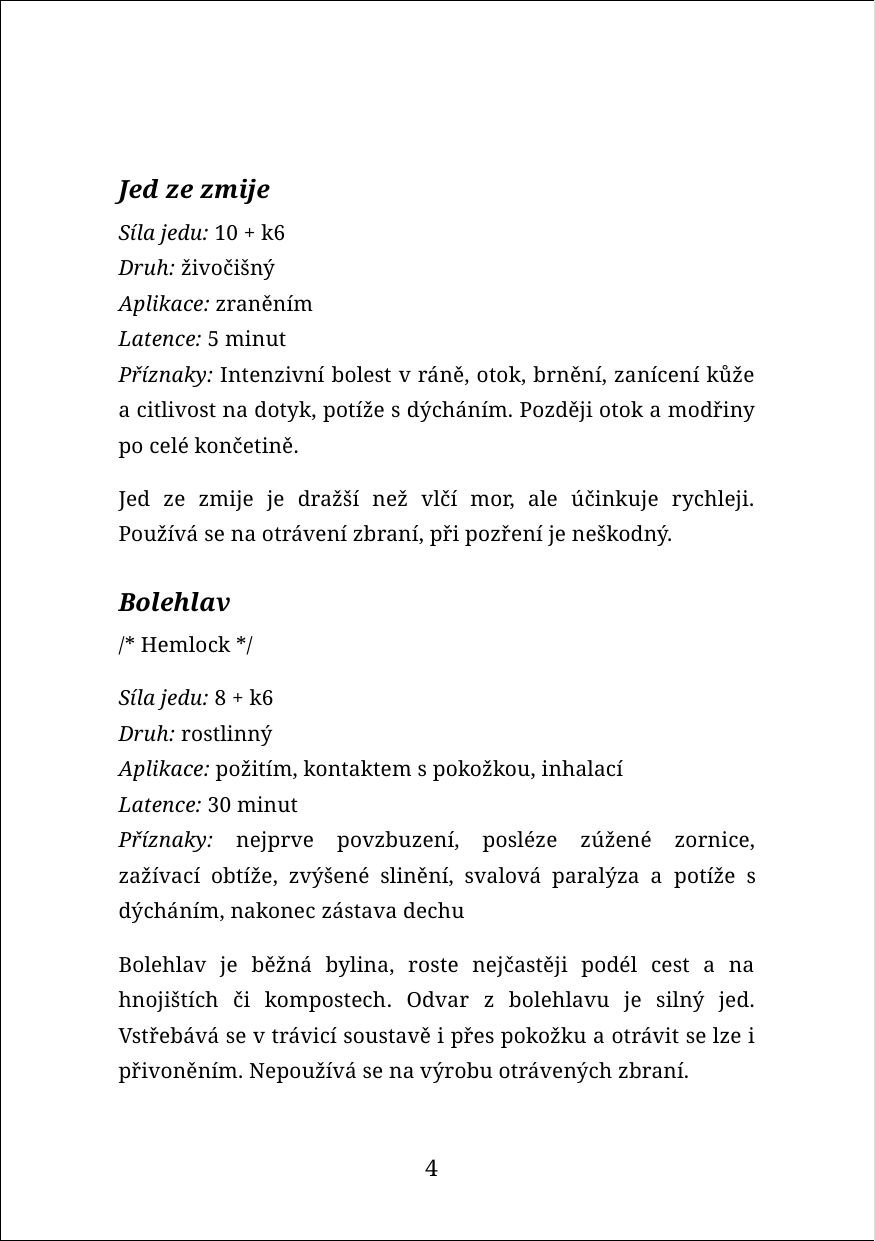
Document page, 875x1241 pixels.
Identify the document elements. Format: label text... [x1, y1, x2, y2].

text Jed ze zmije je dražší než vlčí mor, ale účinkuje rychleji. Používá se na otrávení zbraní, při pozření je neškodný. [118, 484, 756, 548]
text Síla jedu: 8 + k6 Druh: rostlinný Aplikace: požitím, kontaktem s pokožkou, inhalací Latence: 30 minut Příznaky: nejprve povzbuzení, posléze zúžené zornice, zažívací obtíže, zvýšené slinění, svalová paralýza a potíže s dýcháním, nakonec zástava dechu [118, 683, 756, 925]
text /* Hemlock */ [118, 630, 756, 659]
text Bolehlav je běžná bylina, roste nejčastěji podél cest a na hnojištích či kompostech. Odvar z bolehlavu je silný jed. Vstřebává se v trávicí soustavě i přes pokožku a otrávit se lze i přivoněním. Nepoužívá se na výrobu otrávených zbraní. [118, 950, 756, 1085]
subtitle Jed ze zmije [118, 172, 756, 206]
subtitle Bolehlav [118, 584, 756, 618]
text Síla jedu: 10 + k6 Druh: živočišný Aplikace: zraněním Latence: 5 minut Příznaky: Intenzivní bolest v ráně, otok, brnění, zanícení kůže a citlivost na dotyk, potíže s dýcháním. Později otok a modřiny po celé končetině. [118, 218, 756, 459]
